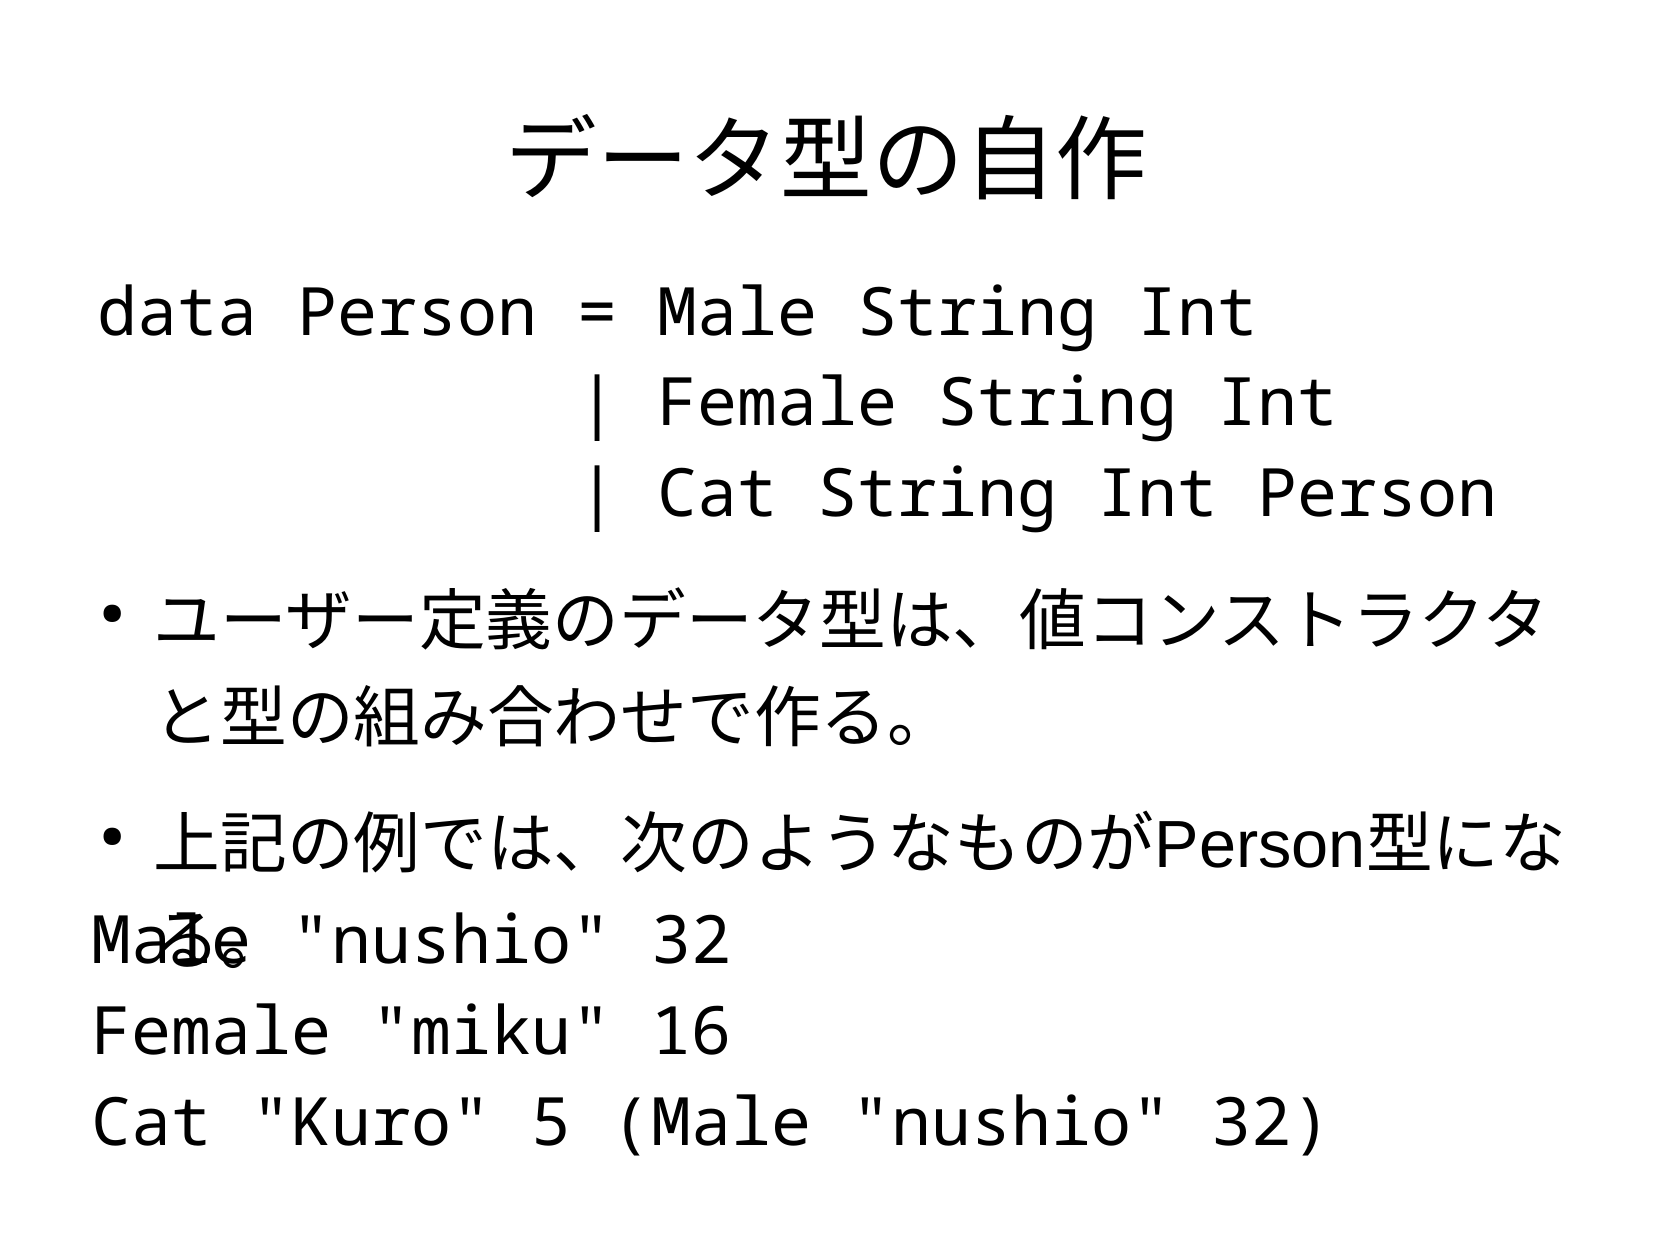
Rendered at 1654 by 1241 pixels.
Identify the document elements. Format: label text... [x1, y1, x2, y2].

title データ型の自作 [82, 49, 1571, 256]
list ユーザー定義のデータ型は、値コンストラクタと型の組み合わせで作る。 上記の例では、次のようなものがPerson型になる。 [82, 566, 1571, 1010]
text_box data Person = Male String Int | Female String Int | Cat String Int Person [82, 256, 1571, 492]
text_box Male "nushio" 32 Female "miku" 16 Cat "Kuro" 5 (Male "nushio" 32) [76, 884, 1565, 1194]
